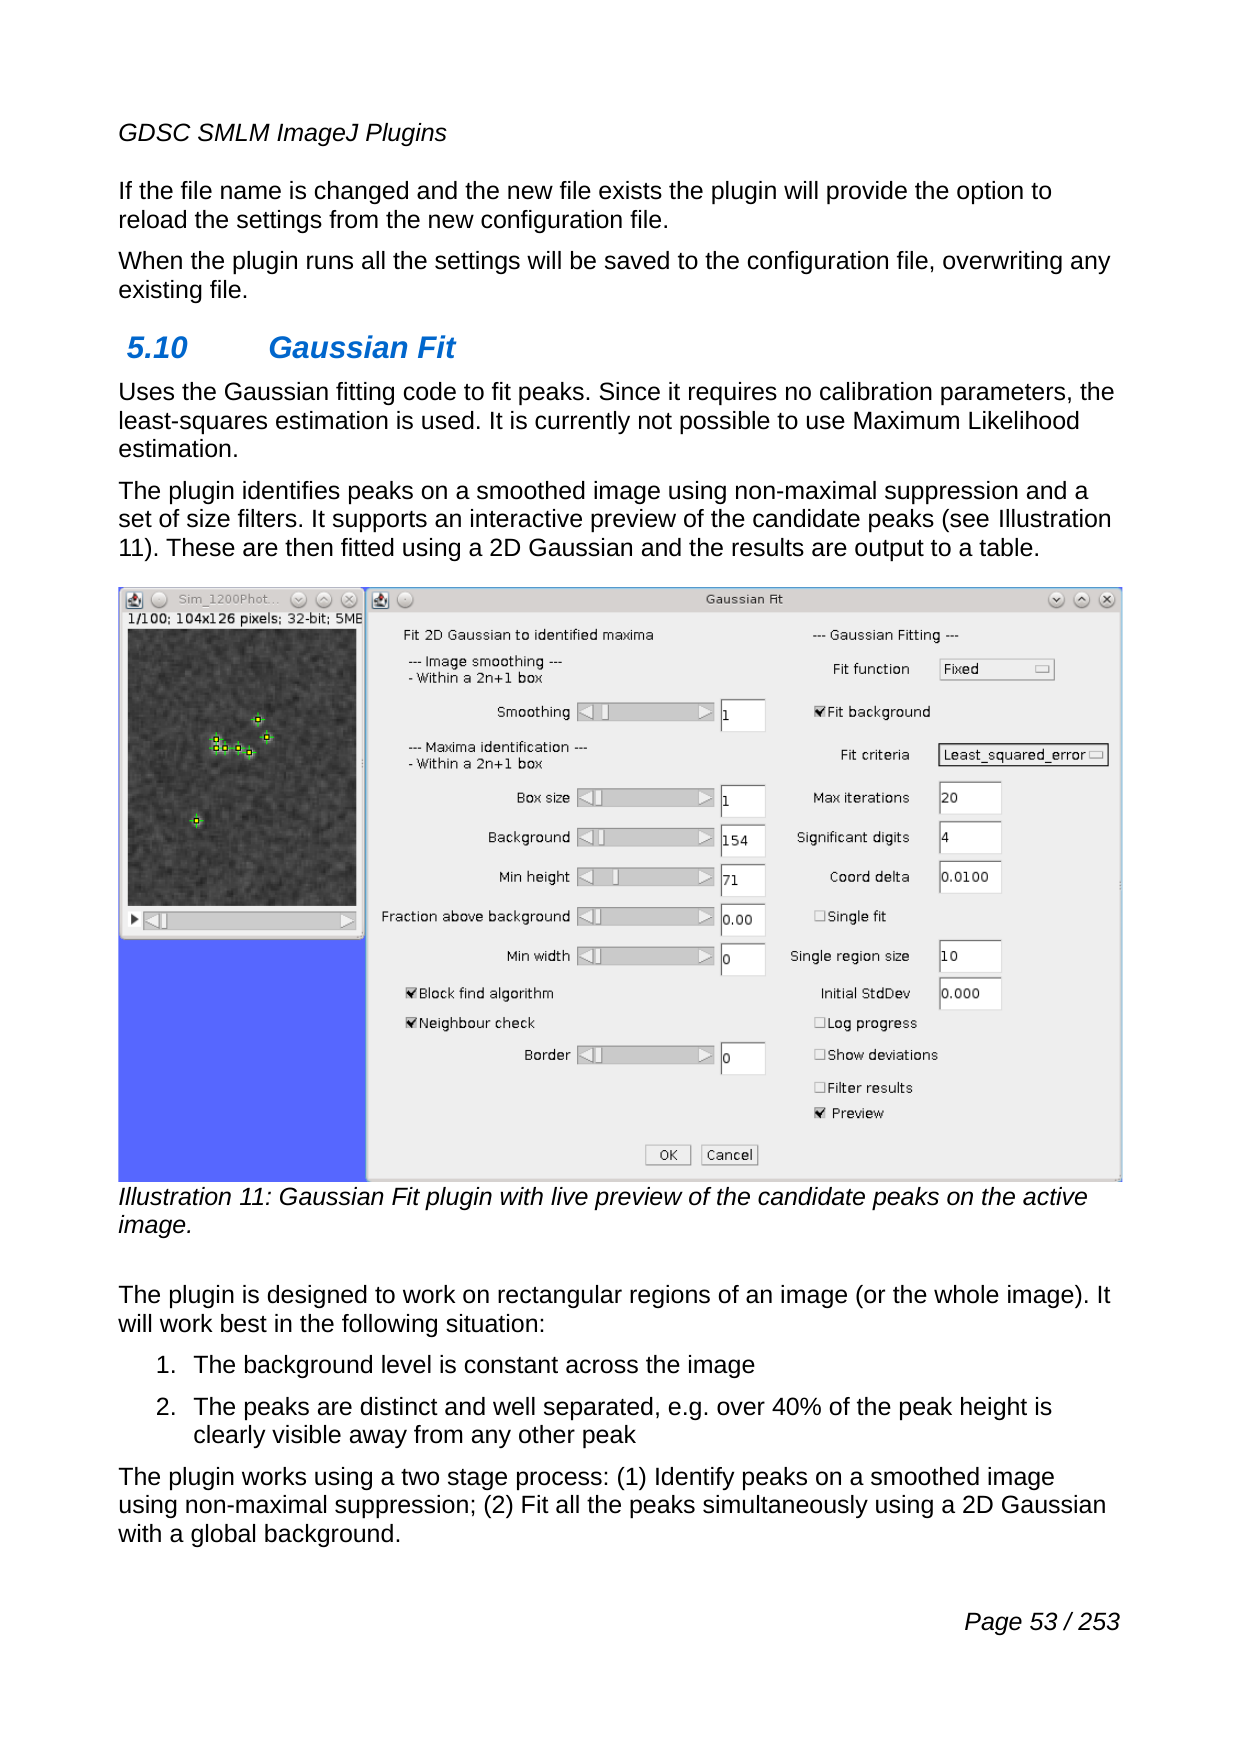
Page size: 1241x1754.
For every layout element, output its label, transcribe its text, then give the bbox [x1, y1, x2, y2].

text Uses the Gaussian fitting code to fit peaks. Since it requires no calibration parameters, the least-squares estimation is used. It is currently not possible to use Maximum Likelihood estimation. [118, 377, 1122, 463]
text When the plugin runs all the settings will be saved to the configuration file, overwriting any existing file. [118, 246, 1122, 304]
subtitle Gaussian Fit [118, 329, 1122, 364]
list The background level is constant across the image [156, 1350, 1122, 1379]
text The plugin works using a two stage process: (1) Identify peaks on a smoothed image using non-maximal suppression; (2) Fit all the peaks simultaneously using a 2D Gaussian with a global background. [118, 1461, 1122, 1548]
list The peaks are distinct and well separated, e.g. over 40% of the peak height is clearly visible away from any other peak [156, 1391, 1122, 1449]
picture [118, 587, 1123, 1182]
text If the file name is changed and the new file exists the plugin will provide the option to reload the settings from the new configuration file. [118, 176, 1122, 234]
text Illustration 11: Gaussian Fit plugin with live preview of the candidate peaks on the active image. [118, 1182, 1122, 1239]
text The plugin is designed to work on rectangular regions of an image (or the whole image). It will work best in the following situation: [118, 1280, 1122, 1338]
text The plugin identifies peaks on a smoothed image using non-maximal suppression and a set of size filters. It supports an interactive preview of the candidate peaks (see Illustration 11). These are then fitted using a 2D Gaussian and the results are output to a table. [118, 476, 1122, 562]
